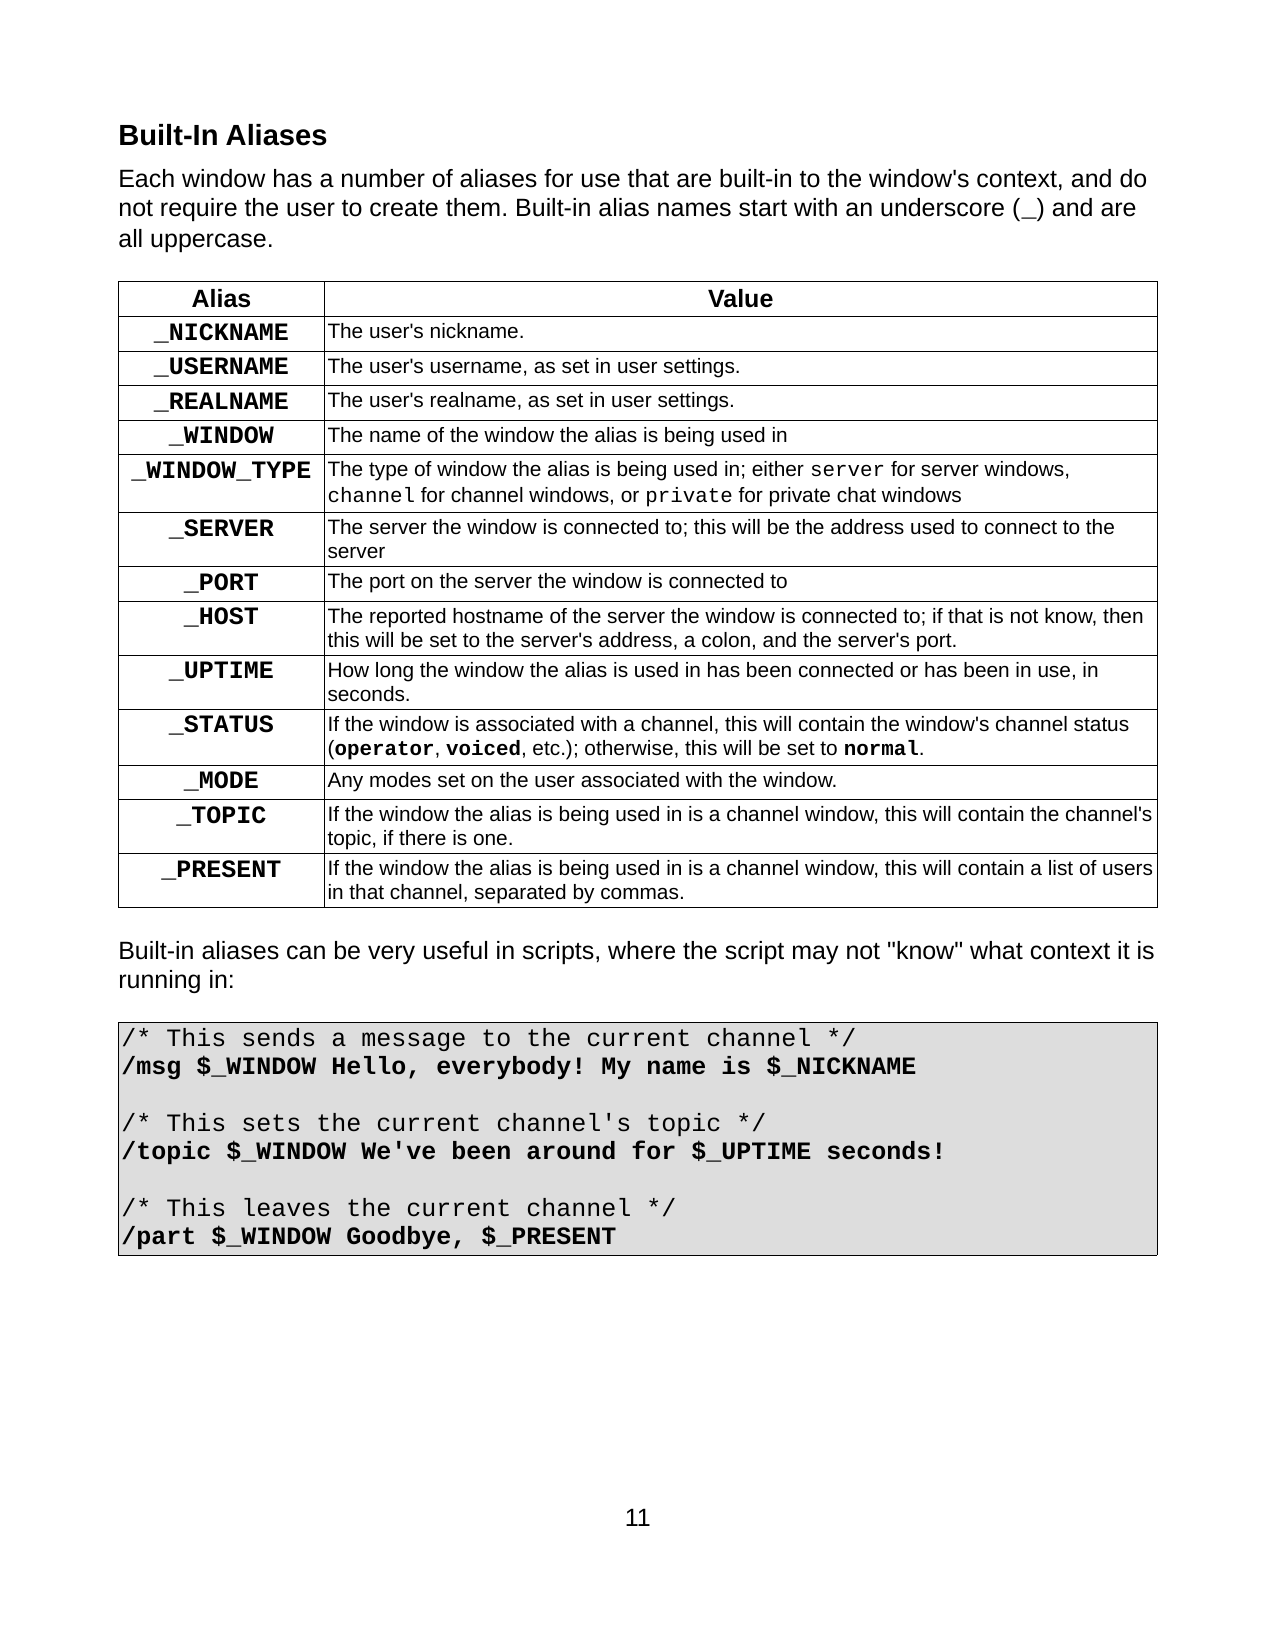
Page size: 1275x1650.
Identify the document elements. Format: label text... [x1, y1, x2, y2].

table_cell _WINDOW [119, 421, 324, 454]
subtitle Built-In Aliases [118, 118, 1157, 152]
table_header Alias [119, 282, 324, 316]
table_cell The name of the window the alias is being used in [325, 421, 1157, 454]
table_cell _WINDOW_TYPE [119, 455, 324, 512]
table_cell The user's nickname. [325, 317, 1157, 351]
table_cell The reported hostname of the server the window is connected to; if that is not know, then this will be set to the server's address, a colon, and the server's port. [325, 602, 1157, 654]
text Each window has a number of aliases for use that are built-in to the window's context, and do not require the user to create them. Built-in alias names start with an underscore (_) and are all uppercase. [118, 164, 1157, 253]
table_cell Any modes set on the user associated with the window. [325, 766, 1157, 799]
table_cell _TOPIC [119, 800, 324, 853]
table_header /* This sends a message to the current channel */ /msg $_WINDOW Hello, everybody! My name is $_NICKNAME /* This sets the current channel's topic */ /topic $_WINDOW We've been around for $_UPTIME seconds! /* This leaves the current channel */ /part $_WINDOW Goodbye, $_PRESENT [119, 1023, 1157, 1255]
table_cell _PORT [119, 567, 324, 601]
table_cell _SERVER [119, 513, 324, 566]
table_cell The user's username, as set in user settings. [325, 352, 1157, 385]
table_cell The port on the server the window is connected to [325, 567, 1157, 601]
table_cell The server the window is connected to; this will be the address used to connect to the server [325, 513, 1157, 566]
table_cell The user's realname, as set in user settings. [325, 386, 1157, 420]
table_cell _STATUS [119, 710, 324, 764]
table_cell The type of window the alias is being used in; either server for server windows, channel for channel windows, or private for private chat windows [325, 455, 1157, 512]
table_cell _NICKNAME [119, 317, 324, 351]
table_cell _USERNAME [119, 352, 324, 385]
table_cell If the window the alias is being used in is a channel window, this will contain the channel's topic, if there is one. [325, 800, 1157, 853]
table_cell _UPTIME [119, 656, 324, 709]
table_cell If the window is associated with a channel, this will contain the window's channel status (operator, voiced, etc.); otherwise, this will be set to normal. [325, 710, 1157, 764]
table_cell If the window the alias is being used in is a channel window, this will contain a list of users in that channel, separated by commas. [325, 854, 1157, 907]
table_cell How long the window the alias is used in has been connected or has been in use, in seconds. [325, 656, 1157, 709]
table_cell _HOST [119, 602, 324, 654]
text Built-in aliases can be very useful in scripts, where the script may not "know" what context it is running in: [118, 936, 1157, 993]
table_cell _PRESENT [119, 854, 324, 907]
table_cell _MODE [119, 766, 324, 799]
table_header Value [325, 282, 1157, 316]
table_cell _REALNAME [119, 386, 324, 420]
